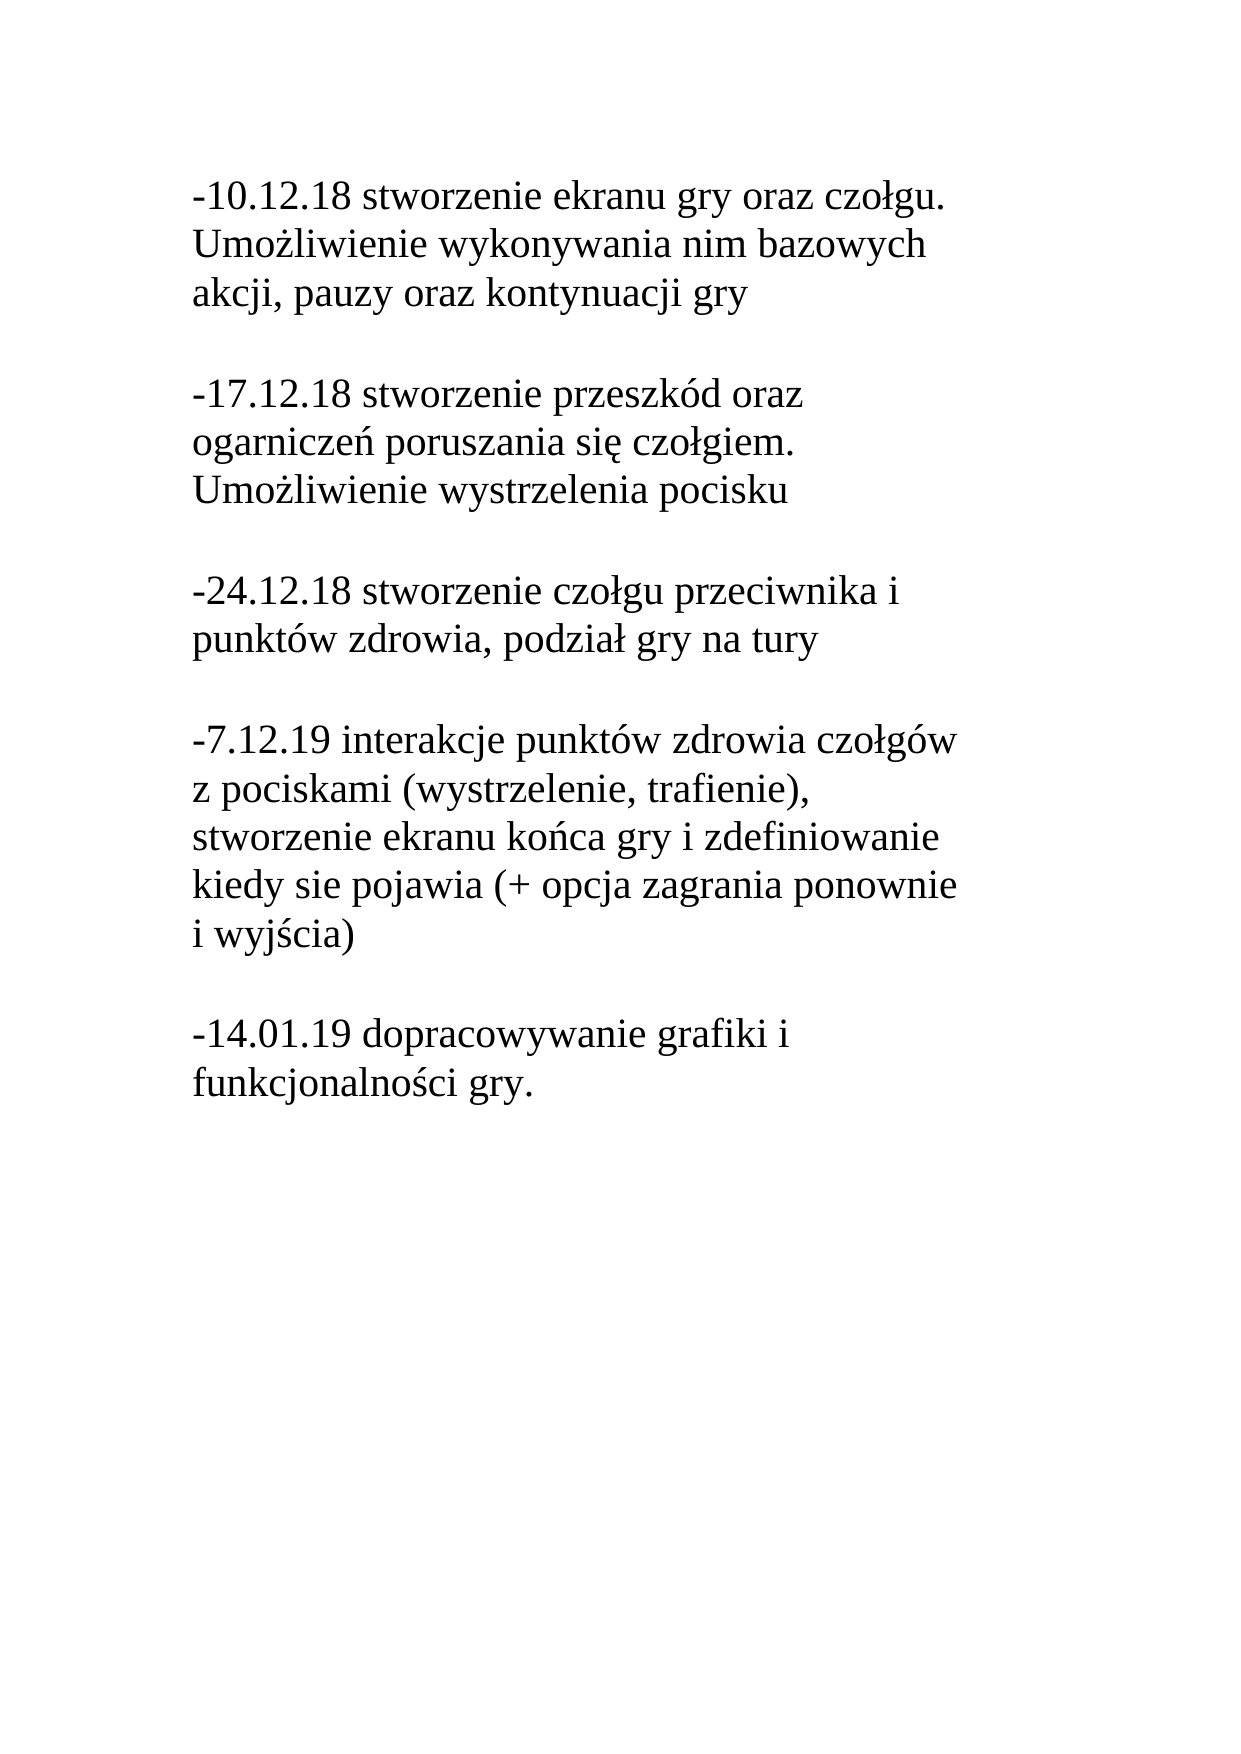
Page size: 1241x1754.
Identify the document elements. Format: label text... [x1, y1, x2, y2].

text -17.12.18 stworzenie przeszkód oraz ogarniczeń poruszania się czołgiem. Umożliwienie wystrzelenia pocisku [192, 368, 961, 513]
text -7.12.19 interakcje punktów zdrowia czołgów z pociskami (wystrzelenie, trafienie), stworzenie ekranu końca gry i zdefiniowanie kiedy sie pojawia (+ opcja zagrania ponownie i wyjścia) [192, 715, 961, 956]
text -14.01.19 dopracowywanie grafiki i funkcjonalności gry. [192, 1009, 961, 1105]
text -24.12.18 stworzenie czołgu przeciwnika i punktów zdrowia, podział gry na tury [192, 566, 961, 662]
text -10.12.18 stworzenie ekranu gry oraz czołgu. Umożliwienie wykonywania nim bazowych akcji, pauzy oraz kontynuacji gry [192, 171, 961, 315]
